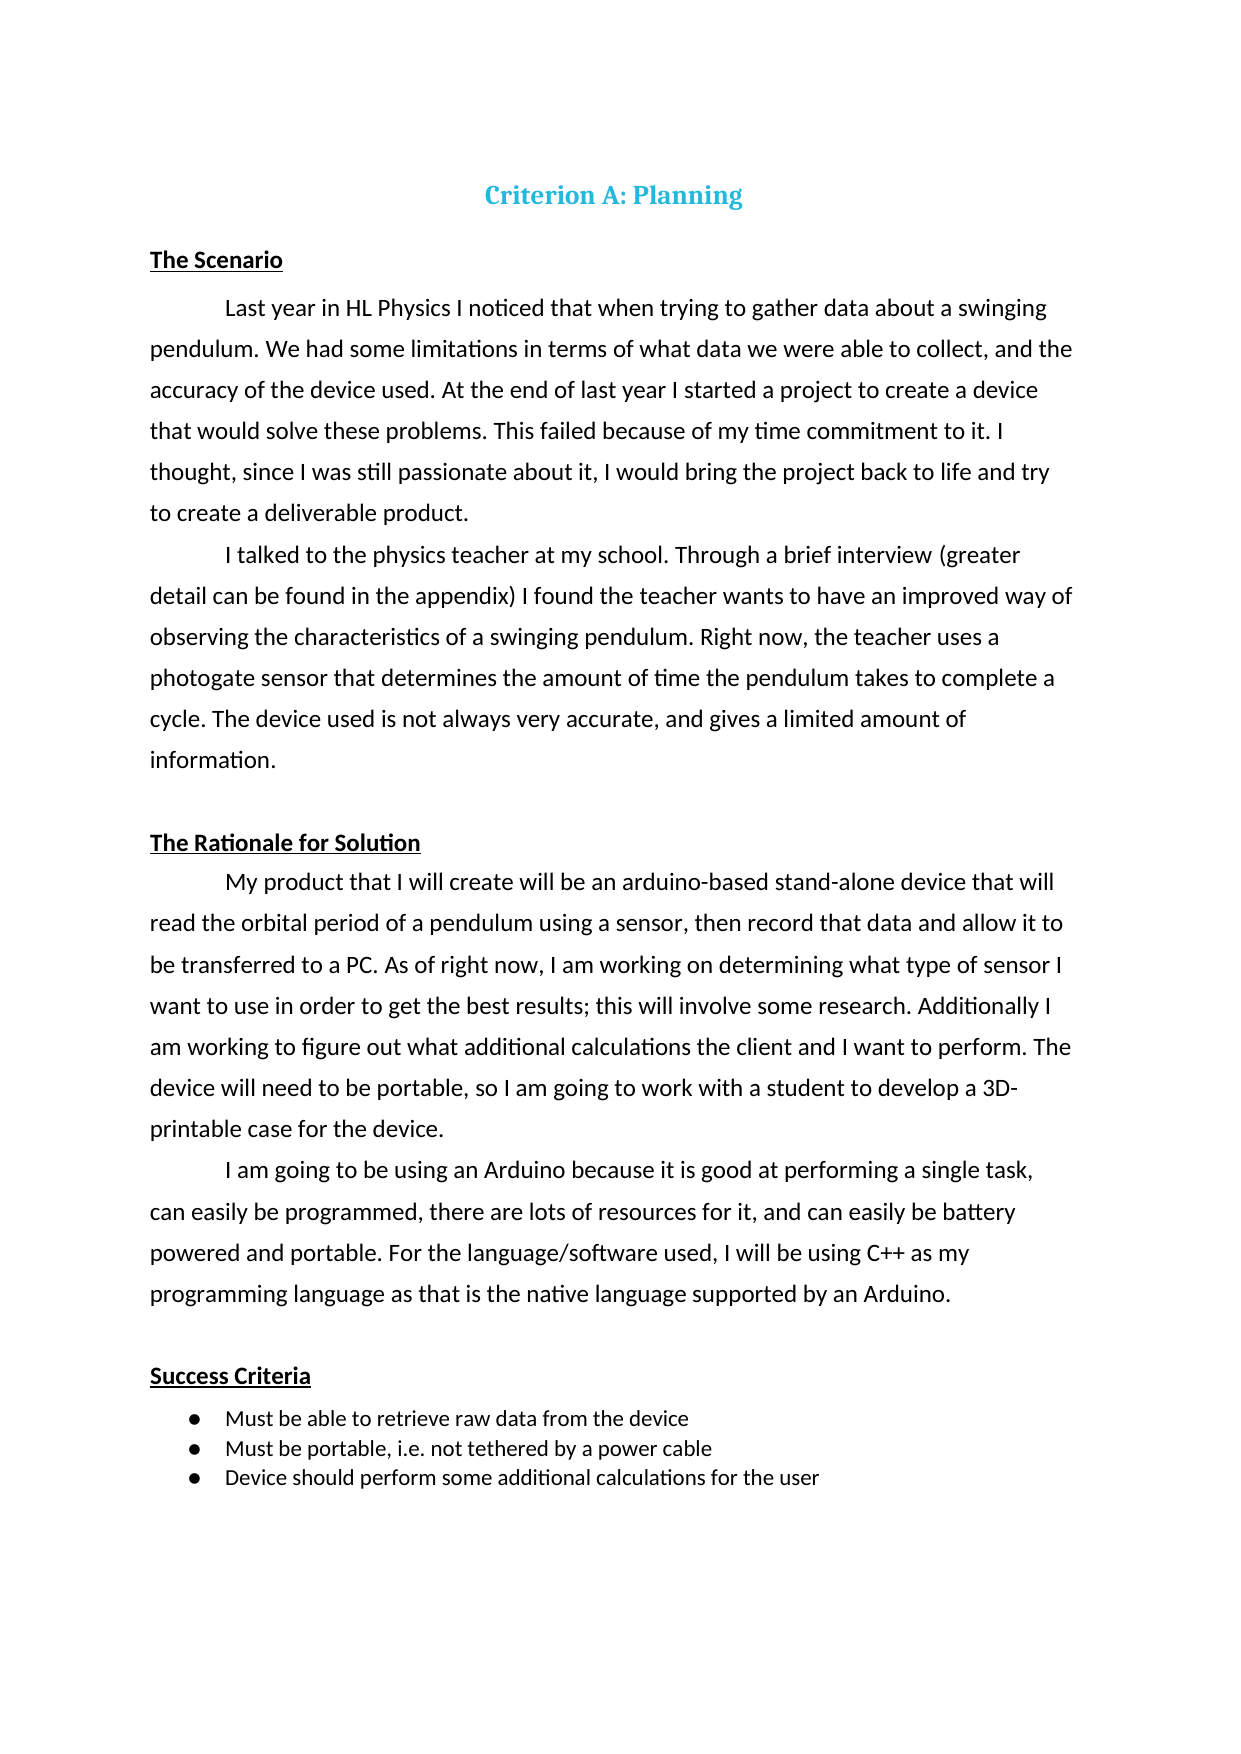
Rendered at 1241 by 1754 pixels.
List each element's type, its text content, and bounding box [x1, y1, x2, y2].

subtitle The Scenario [149, 245, 1075, 275]
text Last year in HL Physics I noticed that when trying to gather data about a swinging pendulum. We had some limitations in terms of what data we were able to collect, and the accuracy of the device used. At the end of last year I started a project to create a device that would solve these problems. This failed because of my time commitment to it. I thought, since I was still passionate about it, I would bring the project back to life and try to create a deliverable product. [149, 292, 1075, 528]
text My product that I will create will be an arduino-based stand-alone device that will read the orbital period of a pendulum using a sensor, then record that data and allow it to be transferred to a PC. As of right now, I am working on determining what type of sensor I want to use in order to get the best results; this will involve some research. Additionally I am working to figure out what additional calculations the client and I want to perform. The device will need to be portable, so I am going to work with a student to develop a 3D-printable case for the device. [149, 866, 1075, 1144]
list Must be able to retrieve raw data from the device [187, 1404, 1075, 1432]
subtitle The Rationale for Solution [149, 827, 1075, 857]
list Device should perform some additional calculations for the user [187, 1463, 1075, 1491]
subtitle Success Criteria [149, 1360, 1075, 1391]
list Must be portable, i.e. not tethered by a power cable [187, 1434, 1075, 1462]
text I am going to be using an Arduino because it is good at performing a single task, can easily be programmed, there are lots of resources for it, and can easily be battery powered and portable. For the language/software used, I will be using C++ as my programming language as that is the native language supported by an Arduino. [149, 1154, 1075, 1308]
text Criterion A: Planning [153, 180, 1075, 211]
text I talked to the physics teacher at my school. Through a brief interview (greater detail can be found in the appendix) I found the teacher wants to have an improved way of observing the characteristics of a swinging pendulum. Right now, the teacher uses a photogate sensor that determines the amount of time the pendulum takes to complete a cycle. The device used is not always very accurate, and gives a limited amount of information. [149, 539, 1075, 775]
